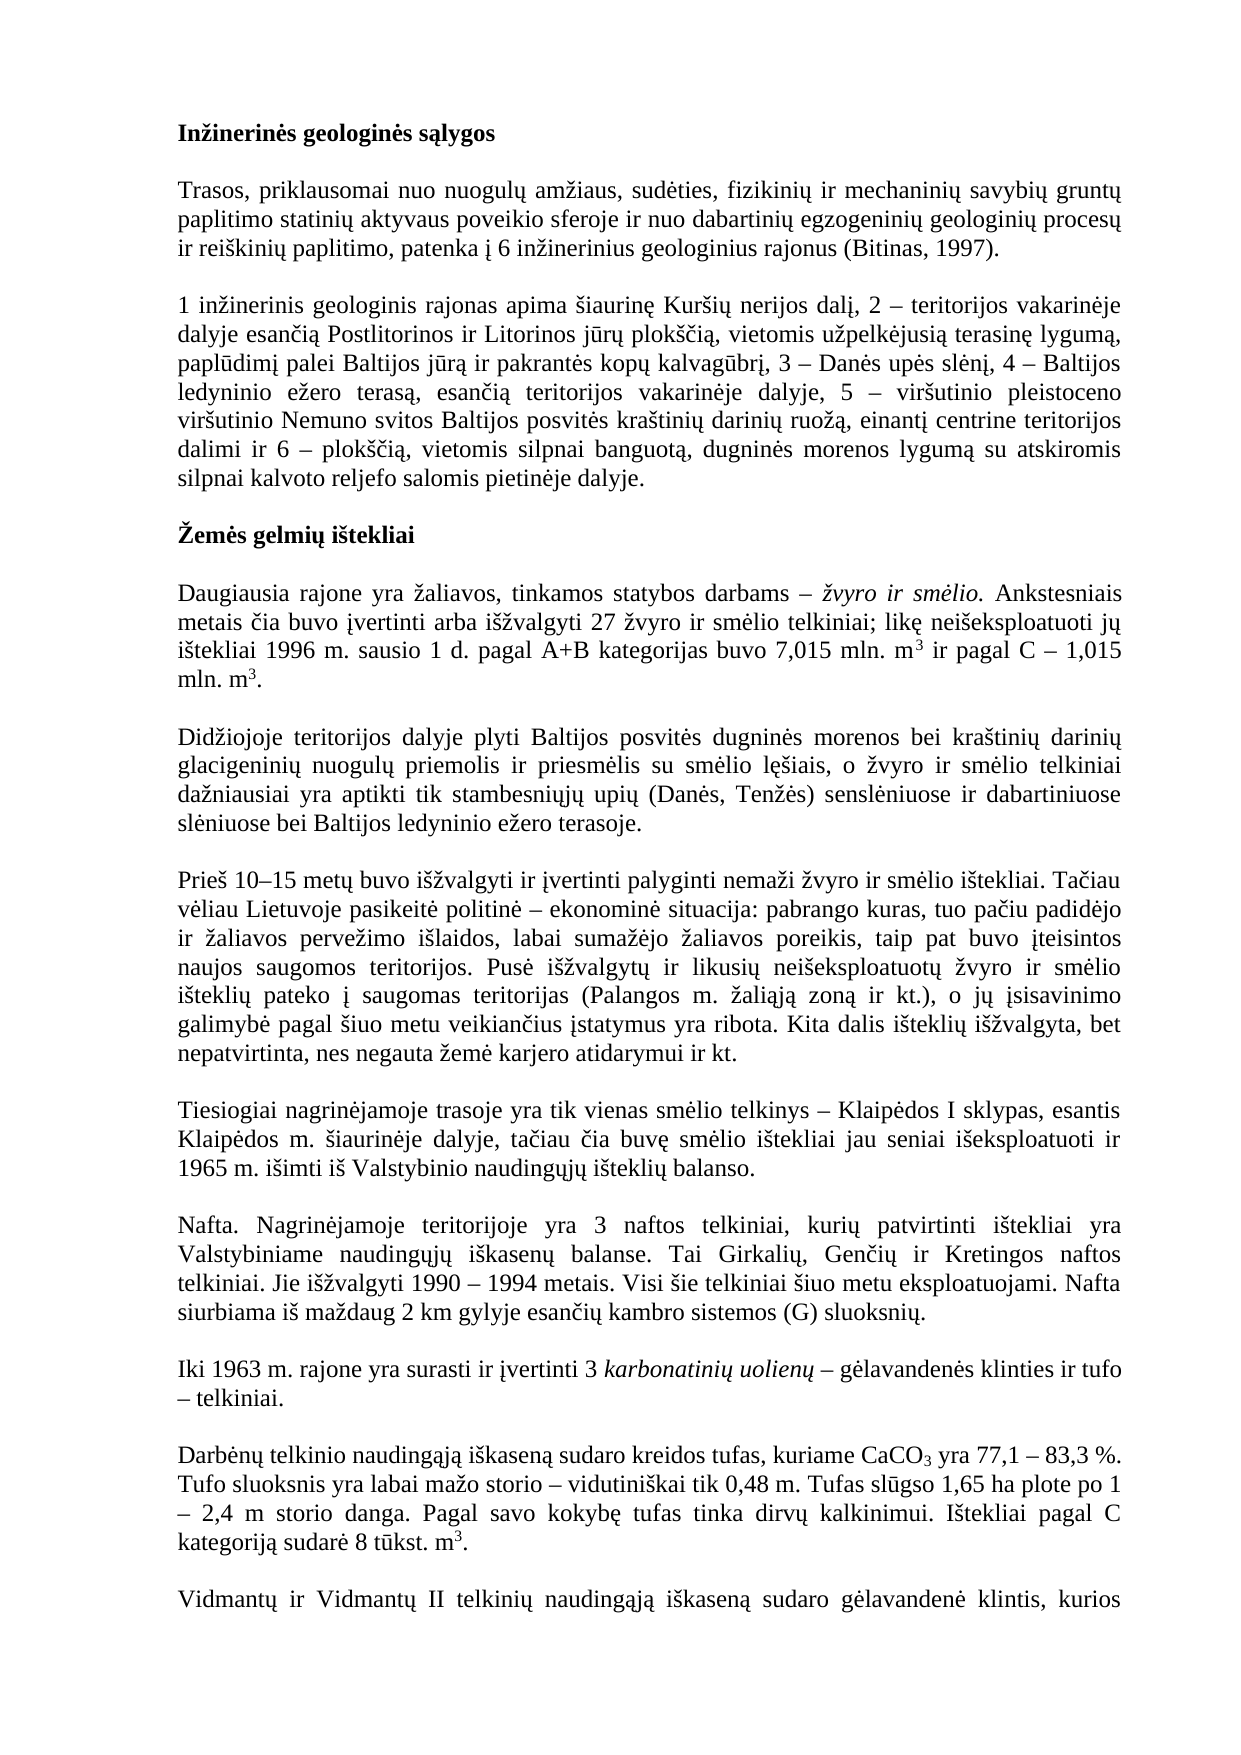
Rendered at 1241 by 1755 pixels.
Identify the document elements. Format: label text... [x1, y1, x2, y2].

text 1 inžinerinis geologinis rajonas apima šiaurinę Kuršių nerijos dalį, 2 – teritorijos vakarinėje dalyje esančią Postlitorinos ir Litorinos jūrų plokščią, vietomis užpelkėjusią terasinę lygumą, paplūdimį palei Baltijos jūrą ir pakrantės kopų kalvagūbrį, 3 – Danės upės slėnį, 4 – Baltijos ledyninio ežero terasą, esančią teritorijos vakarinėje dalyje, 5 – viršutinio pleistoceno viršutinio Nemuno svitos Baltijos posvitės kraštinių darinių ruožą, einantį centrine teritorijos dalimi ir 6 – plokščią, vietomis silpnai banguotą, dugninės morenos lygumą su atskiromis silpnai kalvoto reljefo salomis pietinėje dalyje. [177, 291, 1122, 492]
text Iki 1963 m. rajone yra surasti ir įvertinti 3 karbonatinių uolienų – gėlavandenės klinties ir tufo – telkiniai. [177, 1354, 1122, 1412]
text Žemės gelmių ištekliai [177, 521, 1122, 549]
text Inžinerinės geologinės sąlygos [177, 118, 1122, 147]
text Darbėnų telkinio naudingąją iškaseną sudaro kreidos tufas, kuriame CaCO3 yra 77,1 – 83,3 %. Tufo sluoksnis yra labai mažo storio – vidutiniškai tik 0,48 m. Tufas slūgso 1,65 ha plote po 1 – 2,4 m storio danga. Pagal savo kokybę tufas tinka dirvų kalkinimui. Ištekliai pagal C kategoriją sudarė 8 tūkst. m3. [177, 1441, 1122, 1556]
text Prieš 10–15 metų buvo išžvalgyti ir įvertinti palyginti nemaži žvyro ir smėlio ištekliai. Tačiau vėliau Lietuvoje pasikeitė politinė – ekonominė situacija: pabrango kuras, tuo pačiu padidėjo ir žaliavos pervežimo išlaidos, labai sumažėjo žaliavos poreikis, taip pat buvo įteisintos naujos saugomos teritorijos. Pusė išžvalgytų ir likusių neišeksploatuotų žvyro ir smėlio išteklių pateko į saugomas teritorijas (Palangos m. žaliąją zoną ir kt.), o jų įsisavinimo galimybė pagal šiuo metu veikiančius įstatymus yra ribota. Kita dalis išteklių išžvalgyta, bet nepatvirtinta, nes negauta žemė karjero atidarymui ir kt. [177, 866, 1122, 1067]
text Didžiojoje teritorijos dalyje plyti Baltijos posvitės dugninės morenos bei kraštinių darinių glacigeninių nuogulų priemolis ir priesmėlis su smėlio lęšiais, o žvyro ir smėlio telkiniai dažniausiai yra aptikti tik stambesniųjų upių (Danės, Tenžės) senslėniuose ir dabartiniuose slėniuose bei Baltijos ledyninio ežero terasoje. [177, 722, 1122, 837]
text Daugiausia rajone yra žaliavos, tinkamos statybos darbams – žvyro ir smėlio. Ankstesniais metais čia buvo įvertinti arba išžvalgyti 27 žvyro ir smėlio telkiniai; likę neišeksploatuoti jų ištekliai 1996 m. sausio 1 d. pagal A+B kategorijas buvo 7,015 mln. m3 ir pagal C – 1,015 mln. m3. [177, 578, 1122, 693]
text Nafta. Nagrinėjamoje teritorijoje yra 3 naftos telkiniai, kurių patvirtinti ištekliai yra Valstybiniame naudingųjų iškasenų balanse. Tai Girkalių, Genčių ir Kretingos naftos telkiniai. Jie išžvalgyti 1990 – 1994 metais. Visi šie telkiniai šiuo metu eksploatuojami. Nafta siurbiama iš maždaug 2 km gylyje esančių kambro sistemos (G) sluoksnių. [177, 1211, 1122, 1326]
text Vidmantų ir Vidmantų II telkinių naudingąją iškaseną sudaro gėlavandenė klintis, kurios [177, 1584, 1122, 1613]
text Tiesiogiai nagrinėjamoje trasoje yra tik vienas smėlio telkinys – Klaipėdos I sklypas, esantis Klaipėdos m. šiaurinėje dalyje, tačiau čia buvę smėlio ištekliai jau seniai išeksploatuoti ir 1965 m. išimti iš Valstybinio naudingųjų išteklių balanso. [177, 1096, 1122, 1182]
text Trasos, priklausomai nuo nuogulų amžiaus, sudėties, fizikinių ir mechaninių savybių gruntų paplitimo statinių aktyvaus poveikio sferoje ir nuo dabartinių egzogeninių geologinių procesų ir reiškinių paplitimo, patenka į 6 inžinerinius geologinius rajonus (Bitinas, 1997). [177, 176, 1122, 262]
